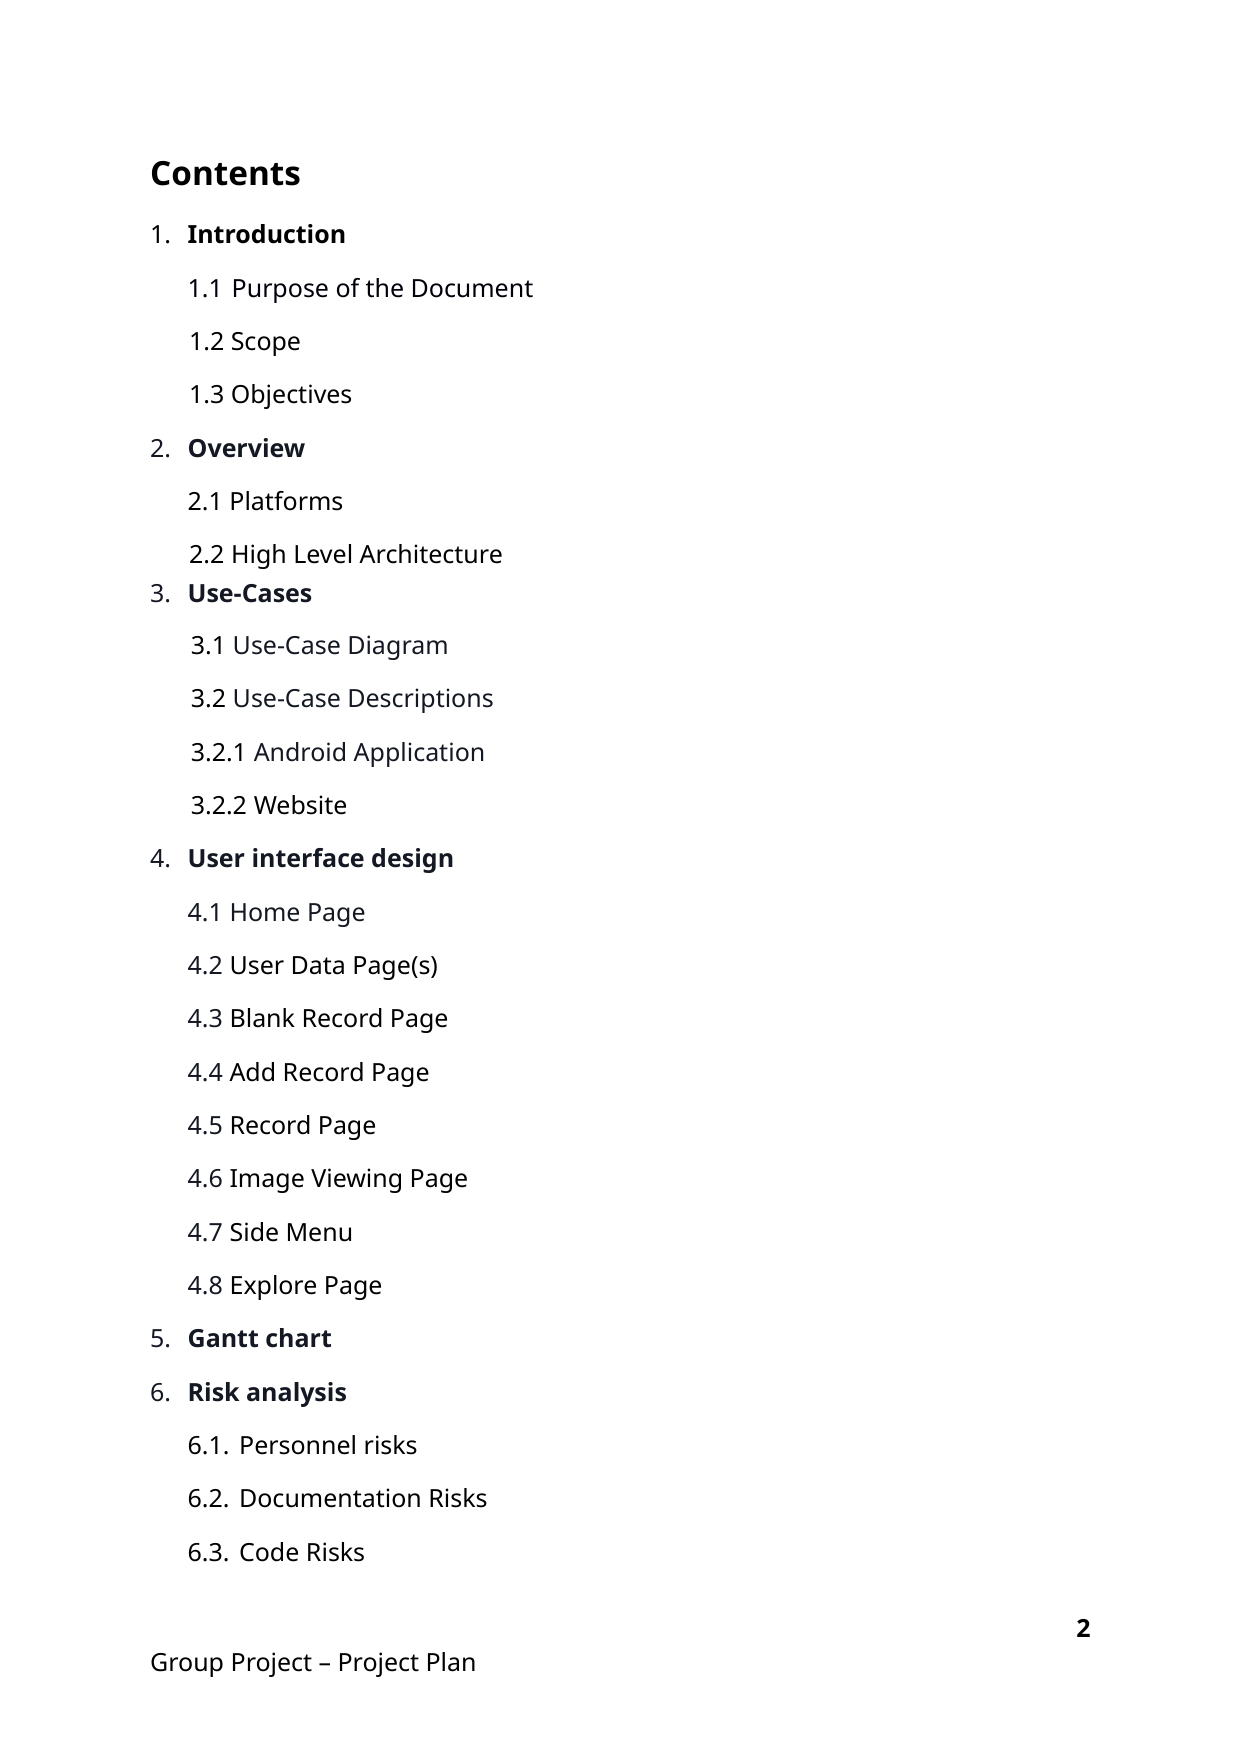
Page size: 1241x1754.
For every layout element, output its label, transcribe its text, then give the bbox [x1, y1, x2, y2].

text 3.2.2 Website [191, 788, 1090, 822]
list Overview [150, 430, 1090, 464]
list Gantt chart [150, 1321, 1090, 1355]
text 4.6 Image Viewing Page [187, 1161, 1090, 1195]
list User interface design [150, 841, 1090, 875]
text 4.1 Home Page [187, 894, 1090, 928]
text 4.5 Record Page [187, 1108, 1090, 1142]
text 4.7 Side Menu [187, 1214, 1090, 1248]
text 1.3 Objectives [150, 377, 1090, 411]
text 3.2.1 Android Application [191, 734, 1090, 768]
text 4.4 Add Record Page [187, 1054, 1090, 1088]
list Risk analysis [150, 1374, 1090, 1408]
text 3.2 Use-Case Descriptions [191, 681, 1090, 715]
list Use-Cases [150, 576, 1090, 610]
list Documentation Risks [187, 1481, 1090, 1515]
text 2.2 High Level Architecture [150, 537, 1090, 571]
list Purpose of the Document [187, 270, 1090, 304]
list Code Risks [187, 1534, 1090, 1568]
text 2.1 Platforms [187, 484, 1090, 518]
text 4.3 Blank Record Page [187, 1001, 1090, 1035]
text 1.2 Scope [150, 324, 1090, 358]
text 4.8 Explore Page [187, 1268, 1090, 1302]
text Contents [150, 150, 1090, 195]
list Introduction [150, 217, 1090, 251]
list Personnel risks [187, 1428, 1090, 1462]
text 4.2 User Data Page(s) [187, 948, 1090, 982]
text 3.1 Use-Case Diagram [191, 628, 1090, 662]
